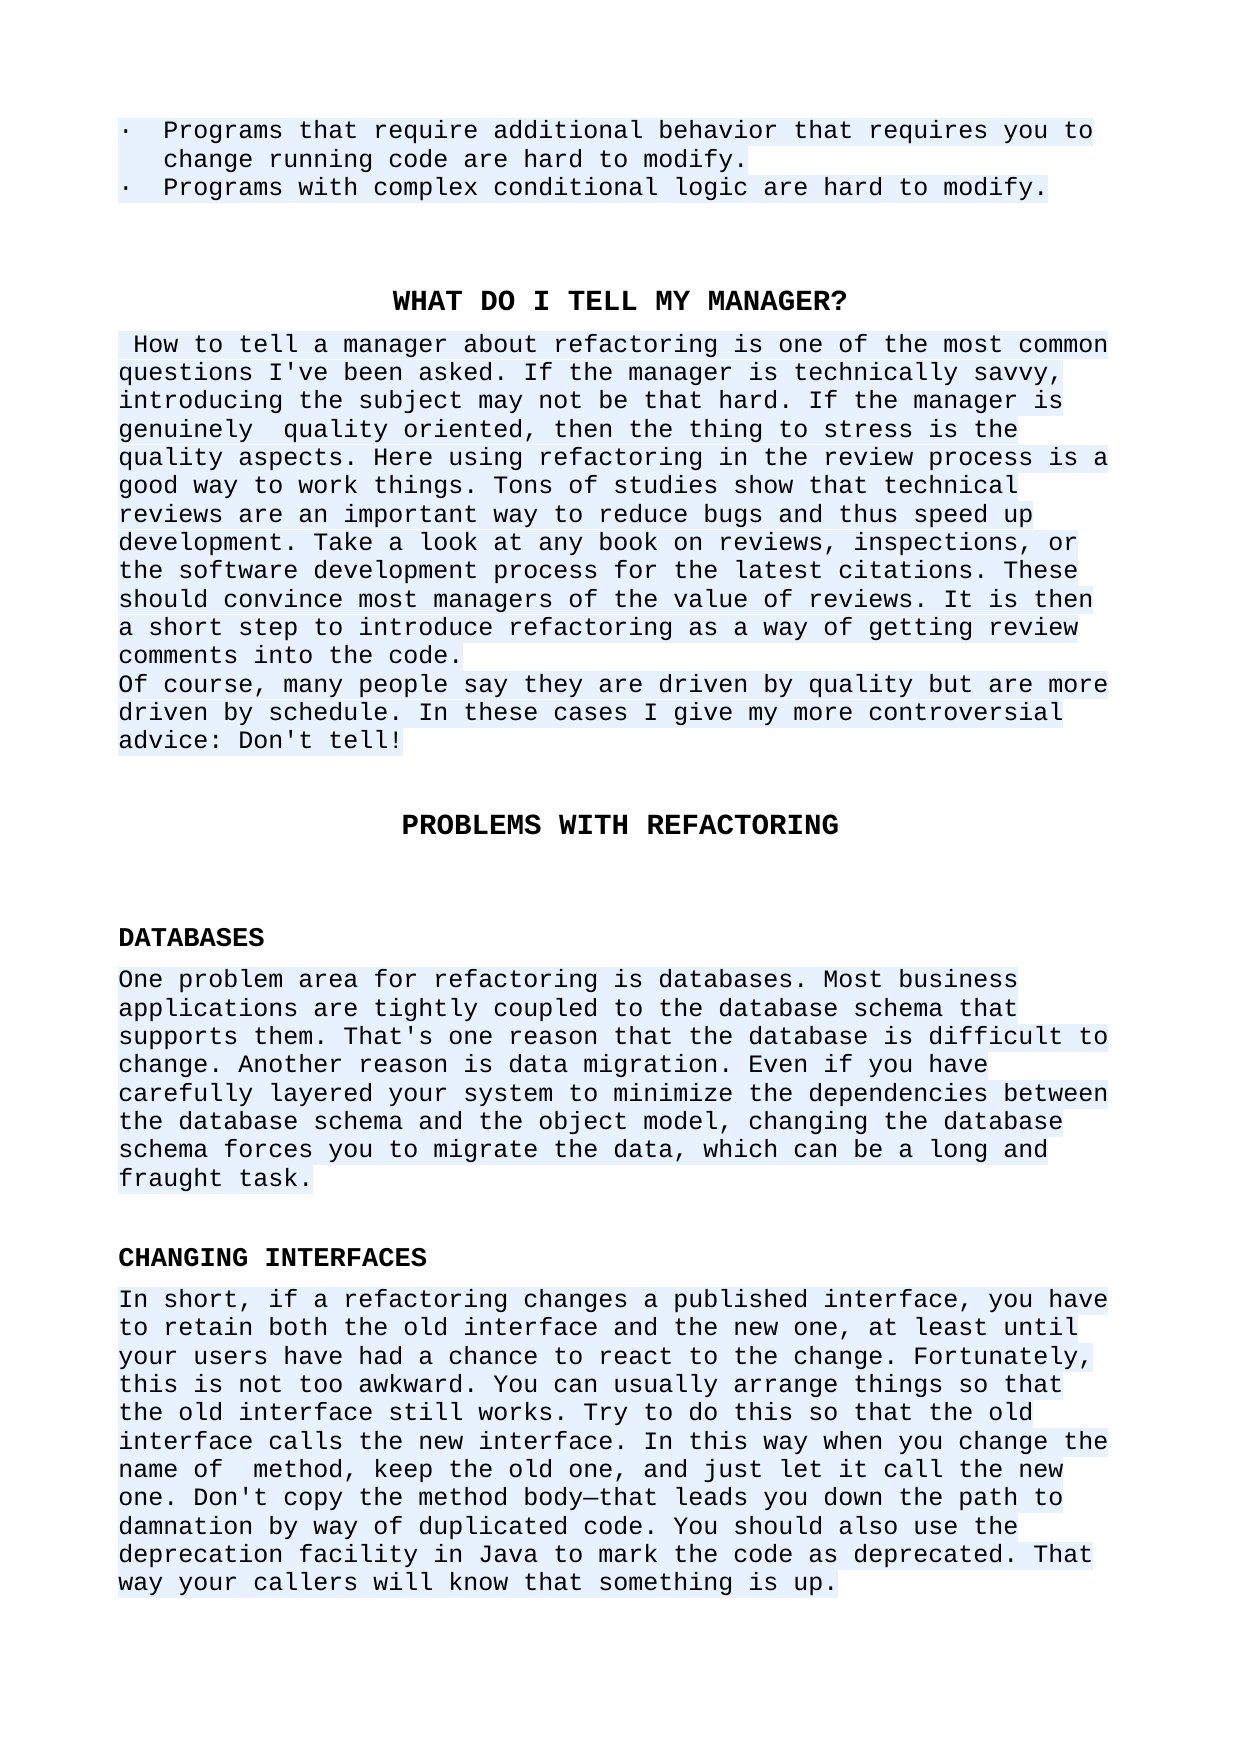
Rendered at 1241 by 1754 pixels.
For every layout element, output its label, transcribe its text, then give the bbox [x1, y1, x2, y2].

subtitle WHAT DO I TELL MY MANAGER? [118, 286, 1122, 319]
text In short, if a refactoring changes a published interface, you have to retain both the old interface and the new one, at least until your users have had a chance to react to the change. Fortunately, [118, 1287, 1122, 1372]
subtitle CHANGING INTERFACES [118, 1243, 1122, 1274]
subtitle DATABASES [118, 924, 1122, 954]
subtitle PROBLEMS WITH REFACTORING [118, 810, 1122, 843]
text genuinely quality oriented, then the thing to stress is the quality aspects. Here using refactoring in the review process is a good way to work things. Tons of studies show that technical reviews are an important way to reduce bugs and thus speed up development. Take a look at any book on reviews, inspections, or the software development process for the latest citations. These should convince most managers of the value of reviews. It is then a short step to introduce refactoring as a way of getting review comments into the code. [118, 416, 1122, 671]
text this is not too awkward. You can usually arrange things so that the old interface still works. Try to do this so that the old interface calls the new interface. In this way when you change the name of method, keep the old one, and just let it call the new one. Don't copy the method body—that leads you down the path to damnation by way of duplicated code. You should also use the deprecation facility in Java to mark the code as deprecated. That way your callers will know that something is up. [118, 1372, 1122, 1598]
text change running code are hard to modify. [118, 146, 1122, 175]
text Of course, many people say they are driven by quality but are more driven by schedule. In these cases I give my more controversial advice: Don't tell! [118, 671, 1122, 756]
text How to tell a manager about refactoring is one of the most common questions I've been asked. If the manager is technically savvy, introducing the subject may not be that hard. If the manager is [118, 331, 1122, 416]
text change. Another reason is data migration. Even if you have carefully layered your system to minimize the dependencies between the database schema and the object model, changing the database schema forces you to migrate the data, which can be a long and fraught task. [118, 1052, 1122, 1194]
text · Programs that require additional behavior that requires you to [118, 118, 1122, 146]
text One problem area for refactoring is databases. Most business applications are tightly coupled to the database schema that supports them. That's one reason that the database is difficult to [118, 967, 1122, 1052]
text · Programs with complex conditional logic are hard to modify. [118, 175, 1122, 203]
